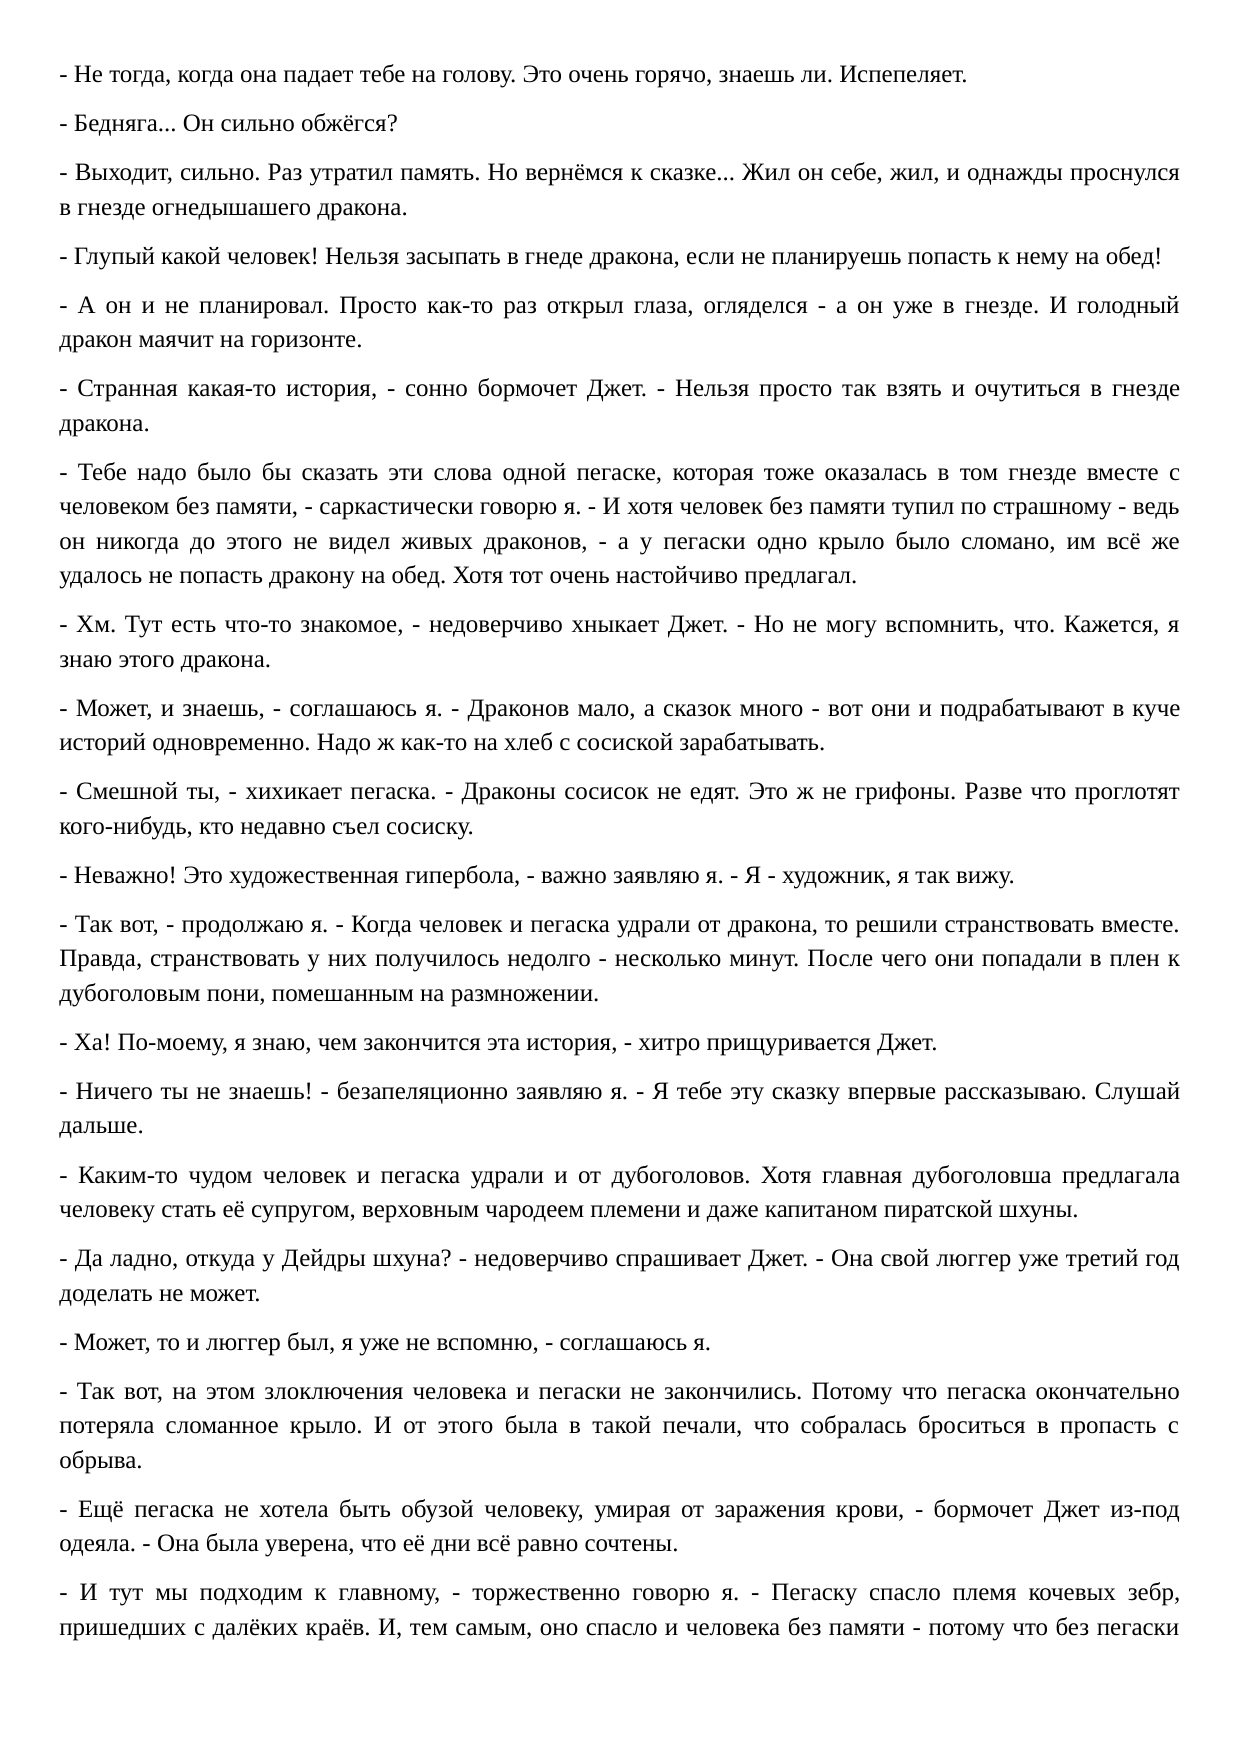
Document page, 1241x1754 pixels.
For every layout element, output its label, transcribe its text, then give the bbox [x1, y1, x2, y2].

text - Глупый какой человек! Нельзя засыпать в гнеде дракона, если не планируешь попасть к нему на обед! [59, 241, 1181, 269]
text - Не тогда, когда она падает тебе на голову. Это очень горячо, знаешь ли. Испепеляет. [59, 59, 1181, 88]
text - Каким-то чудом человек и пегаска удрали и от дубоголовов. Хотя главная дубоголовша предлагала человеку стать её супругом, верховным чародеем племени и даже капитаном пиратской шхуны. [59, 1160, 1181, 1223]
text - Тебе надо было бы сказать эти слова одной пегаске, которая тоже оказалась в том гнезде вместе с человеком без памяти, - саркастически говорю я. - И хотя человек без памяти тупил по страшному - ведь он никогда до этого не видел живых драконов, - а у пегаски одно крыло было сломано, им всё же удалось не попасть дракону на обед. Хотя тот очень настойчиво предлагал. [59, 457, 1181, 589]
text - Хм. Тут есть что-то знакомое, - недоверчиво хныкает Джет. - Но не могу вспомнить, что. Кажется, я знаю этого дракона. [59, 609, 1181, 673]
text - Так вот, - продолжаю я. - Когда человек и пегаска удрали от дракона, то решили странствовать вместе. Правда, странствовать у них получилось недолго - несколько минут. После чего они попадали в плен к дубоголовым пони, помешанным на размножении. [59, 909, 1181, 1007]
text - Ничего ты не знаешь! - безапеляционно заявляю я. - Я тебе эту сказку впервые рассказываю. Слушай дальше. [59, 1076, 1181, 1139]
text - Ещё пегаска не хотела быть обузой человеку, умирая от заражения крови, - бормочет Джет из-под одеяла. - Она была уверена, что её дни всё равно сочтены. [59, 1494, 1181, 1557]
text - Да ладно, откуда у Дейдры шхуна? - недоверчиво спрашивает Джет. - Она свой люггер уже третий год доделать не может. [59, 1243, 1181, 1306]
text - Выходит, сильно. Раз утратил память. Но вернёмся к сказке... Жил он себе, жил, и однажды проснулся в гнезде огнедышашего дракона. [59, 157, 1181, 220]
text - Странная какая-то история, - сонно бормочет Джет. - Нельзя просто так взять и очутиться в гнезде дракона. [59, 373, 1181, 437]
text - Может, и знаешь, - соглашаюсь я. - Драконов мало, а сказок много - вот они и подрабатывают в куче историй одновременно. Надо ж как-то на хлеб с сосиской зарабатывать. [59, 693, 1181, 756]
text - Неважно! Это художественная гипербола, - важно заявляю я. - Я - художник, я так вижу. [59, 860, 1181, 889]
text - Так вот, на этом злоключения человека и пегаски не закончились. Потому что пегаска окончательно потеряла сломанное крыло. И от этого была в такой печали, что собралась броситься в пропасть с обрыва. [59, 1376, 1181, 1473]
text - А он и не планировал. Просто как-то раз открыл глаза, огляделся - а он уже в гнезде. И голодный дракон маячит на горизонте. [59, 290, 1181, 353]
text - Может, то и люггер был, я уже не вспомню, - соглашаюсь я. [59, 1327, 1181, 1356]
text - Бедняга... Он сильно обжёгся? [59, 108, 1181, 137]
text - И тут мы подходим к главному, - торжественно говорю я. - Пегаску спасло племя кочевых зебр, пришедших с далёких краёв. И, тем самым, оно спасло и человека без памяти - потому что без пегаски [59, 1577, 1181, 1641]
text - Ха! По-моему, я знаю, чем закончится эта история, - хитро прищуривается Джет. [59, 1027, 1181, 1056]
text - Смешной ты, - хихикает пегаска. - Драконы сосисок не едят. Это ж не грифоны. Разве что проглотят кого-нибудь, кто недавно съел сосиску. [59, 776, 1181, 840]
